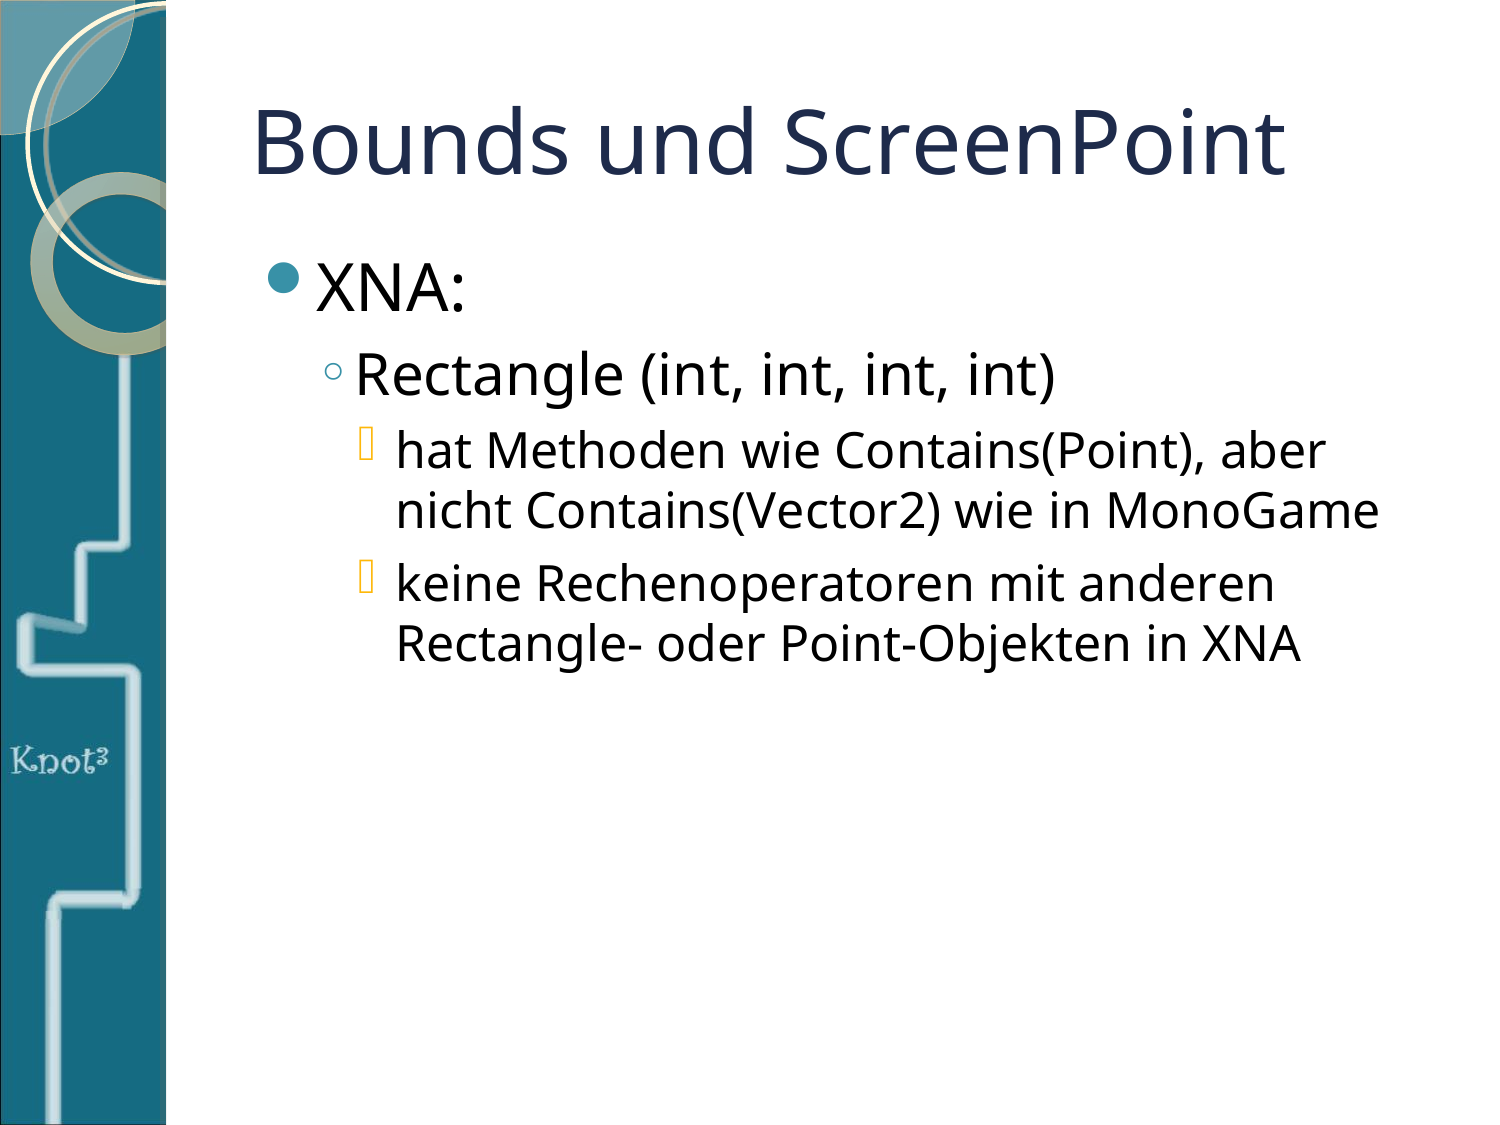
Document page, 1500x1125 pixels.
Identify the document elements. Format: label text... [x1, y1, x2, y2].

picture [136, 0, 166, 4]
list XNA: Rectangle (int, int, int, int) hat Methoden wie Contains(Point), aber nicht Contains(Vector2) wie in MonoGame keine Rechenoperatoren mit anderen Rectangle- oder Point-Objekten in XNA [235, 237, 1466, 906]
picture [0, 11, 166, 1125]
title Bounds und ScreenPoint [235, 23, 1466, 237]
